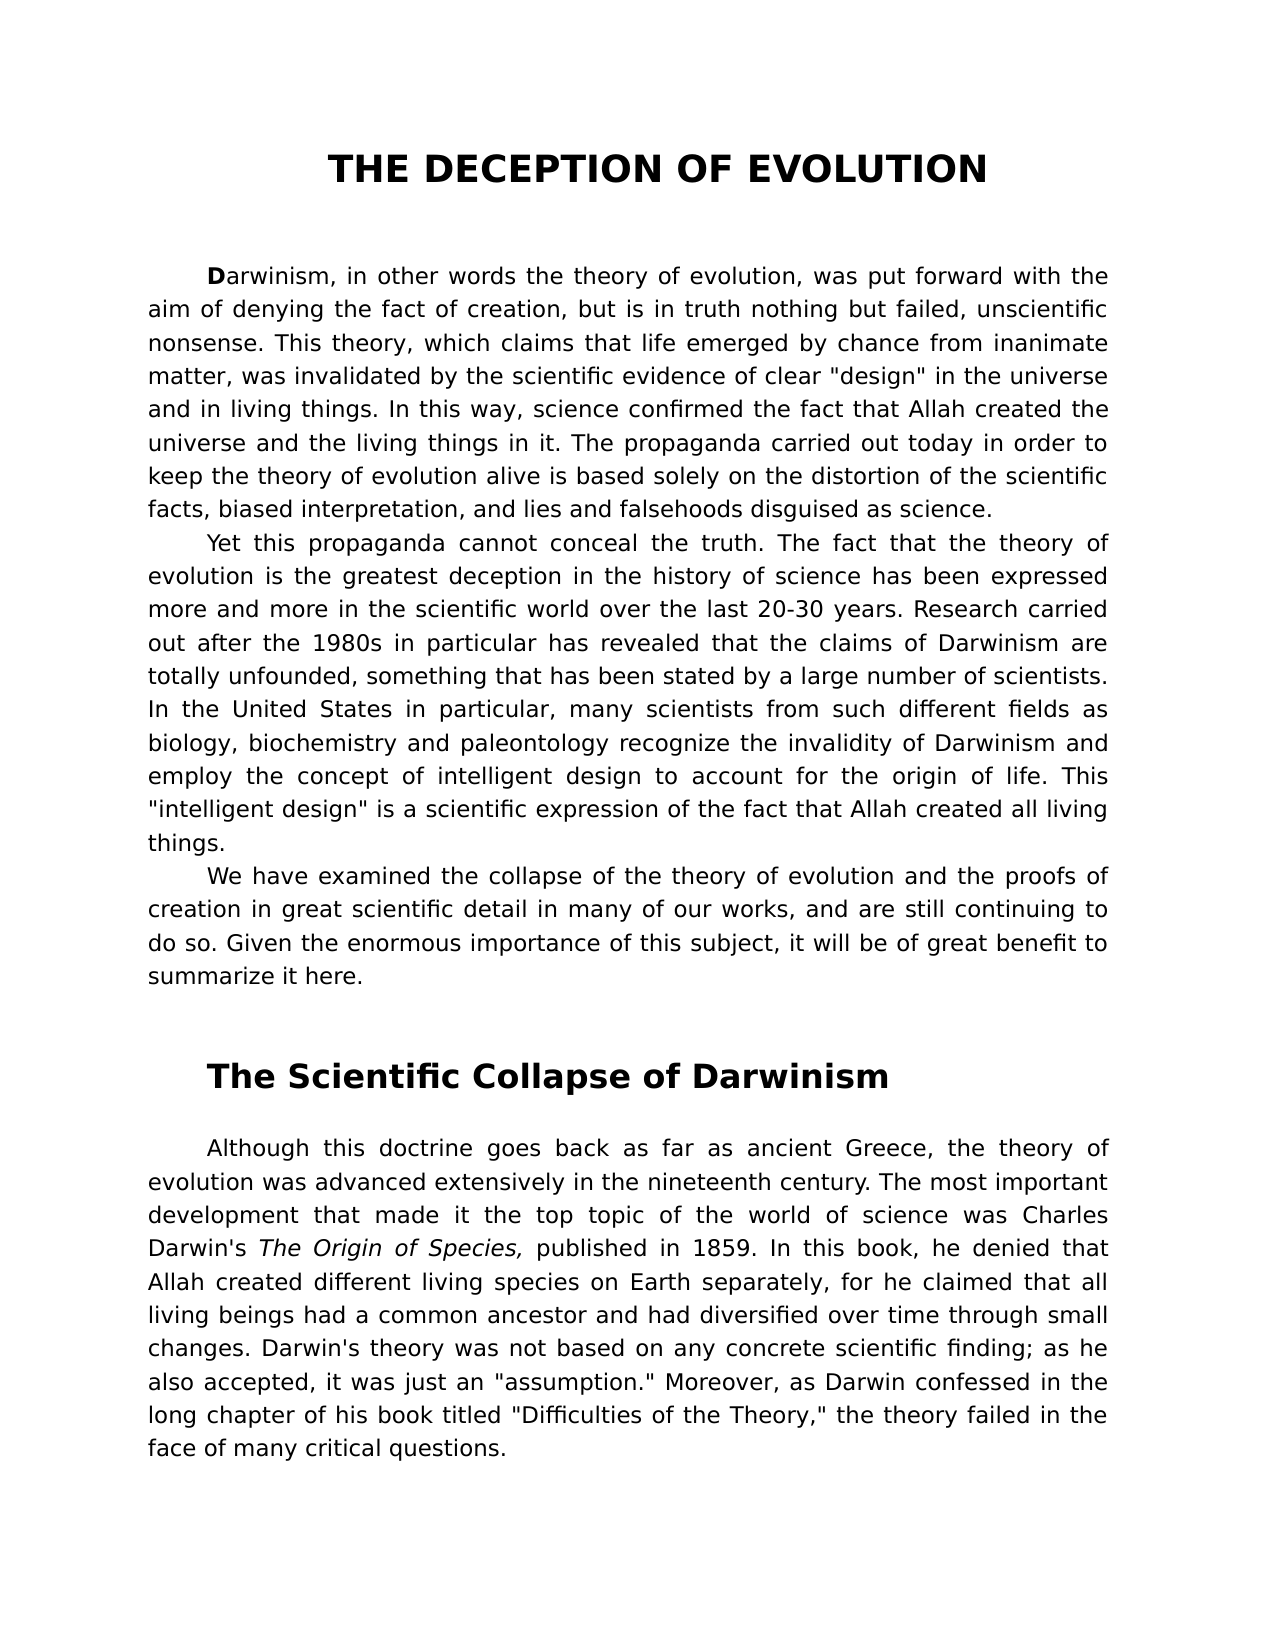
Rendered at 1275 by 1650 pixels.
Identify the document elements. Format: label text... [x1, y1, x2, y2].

text Although this doctrine goes back as far as ancient Greece, the theory of evolution was advanced extensively in the nineteenth century. The most important development that made it the top topic of the world of science was Charles Darwin's The Origin of Species, published in 1859. In this book, he denied that Allah created different living species on Earth separately, for he claimed that all living beings had a common ancestor and had diversified over time through small changes. Darwin's theory was not based on any concrete scientific finding; as he also accepted, it was just an "assumption." Moreover, as Darwin confessed in the long chapter of his book titled "Difficulties of the Theory," the theory failed in the face of many critical questions. [148, 1130, 1110, 1463]
text We have examined the collapse of the theory of evolution and the proofs of creation in great scientific detail in many of our works, and are still continuing to do so. Given the enormous importance of this subject, it will be of great benefit to summarize it here. [148, 858, 1110, 991]
text Yet this propaganda cannot conceal the truth. The fact that the theory of evolution is the greatest deception in the history of science has been expressed more and more in the scientific world over the last 20-30 years. Research carried out after the 1980s in particular has revealed that the claims of Darwinism are totally unfounded, something that has been stated by a large number of scientists. In the United States in particular, many scientists from such different fields as biology, biochemistry and paleontology recognize the invalidity of Darwinism and employ the concept of intelligent design to account for the origin of life. This "intelligent design" is a scientific expression of the fact that Allah created all living things. [148, 524, 1110, 858]
text The Scientific Collapse of Darwinism [148, 1058, 1110, 1097]
text THE DECEPTION OF EVOLUTION [148, 148, 1110, 191]
text Darwinism, in other words the theory of evolution, was put forward with the aim of denying the fact of creation, but is in truth nothing but failed, unscientific nonsense. This theory, which claims that life emerged by chance from inanimate matter, was invalidated by the scientific evidence of clear "design" in the universe and in living things. In this way, science confirmed the fact that Allah created the universe and the living things in it. The propaganda carried out today in order to keep the theory of evolution alive is based solely on the distortion of the scientific facts, biased interpretation, and lies and falsehoods disguised as science. [148, 258, 1110, 524]
